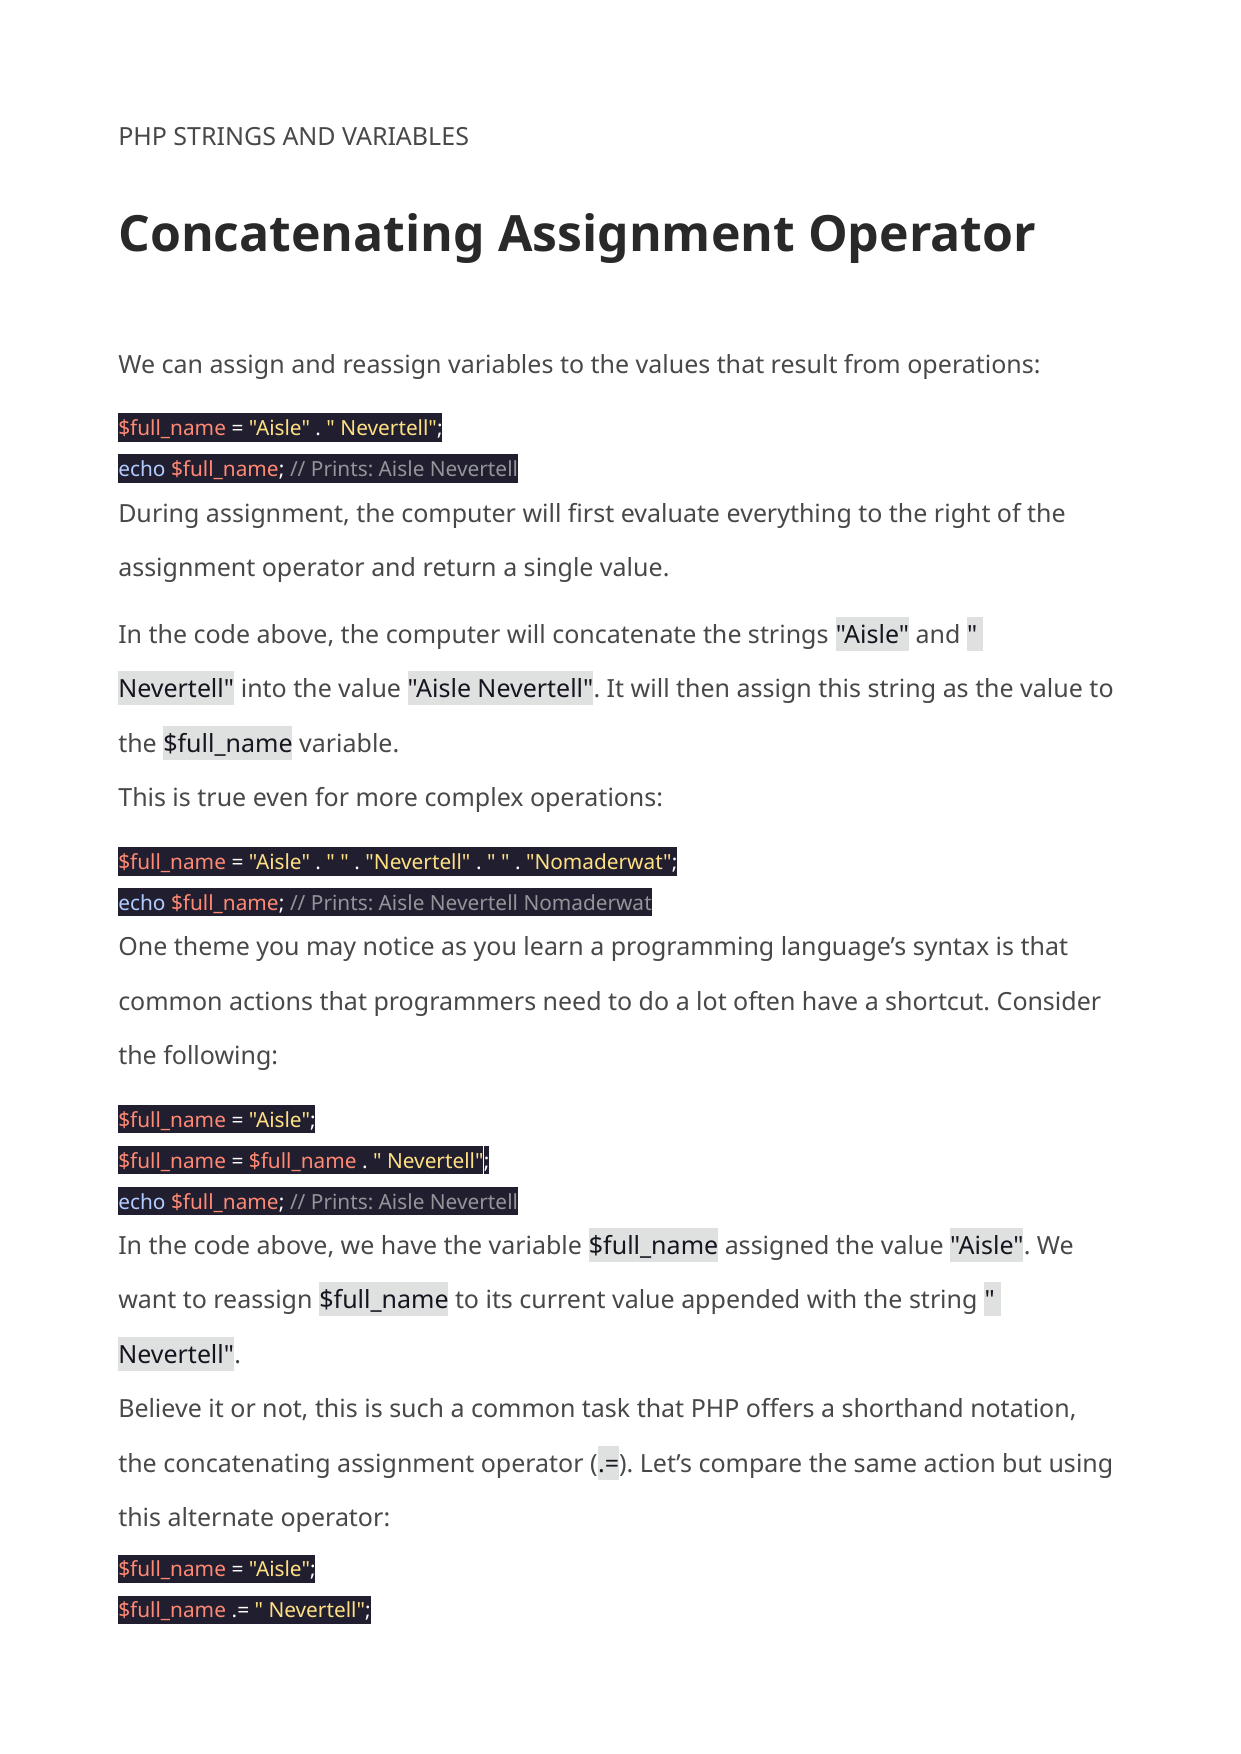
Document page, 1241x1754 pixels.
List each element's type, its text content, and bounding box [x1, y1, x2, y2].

text $full_name .= " Nevertell"; [118, 1596, 1122, 1624]
text This is true even for more complex operations: [118, 780, 1122, 814]
subtitle Concatenating Assignment Operator [118, 198, 1122, 266]
text echo $full_name; // Prints: Aisle Nevertell [118, 1187, 1122, 1215]
text PHP STRINGS AND VARIABLES [118, 118, 1122, 152]
text $full_name = "Aisle"; [118, 1554, 1122, 1583]
text $full_name = $full_name . " Nevertell"; [118, 1146, 1122, 1174]
text In the code above, we have the variable $full_name assigned the value "Aisle". We want to reassign $full_name to its current value appended with the string " Nevertell". [118, 1228, 1122, 1371]
text In the code above, the computer will concatenate the strings "Aisle" and " Nevertell" into the value "Aisle Nevertell". It will then assign this string as the value to the $full_name variable. [118, 617, 1122, 760]
text $full_name = "Aisle" . " " . "Nevertell" . " " . "Nomaderwat"; [118, 847, 1122, 876]
text Believe it or not, this is such a common task that PHP offers a shorthand notation, the concatenating assignment operator (.=). Let’s compare the same action but using this alternate operator: [118, 1391, 1122, 1534]
text $full_name = "Aisle" . " Nevertell"; [118, 413, 1122, 442]
text During assignment, the computer will first evaluate everything to the right of the assignment operator and return a single value. [118, 495, 1122, 584]
text $full_name = "Aisle"; [118, 1105, 1122, 1133]
text One theme you may notice as you learn a programming language’s syntax is that common actions that programmers need to do a lot often have a shortcut. Consider the following: [118, 929, 1122, 1072]
text echo $full_name; // Prints: Aisle Nevertell [118, 454, 1122, 483]
text echo $full_name; // Prints: Aisle Nevertell Nomaderwat [118, 888, 1122, 916]
text We can assign and reassign variables to the values that result from operations: [118, 346, 1122, 380]
